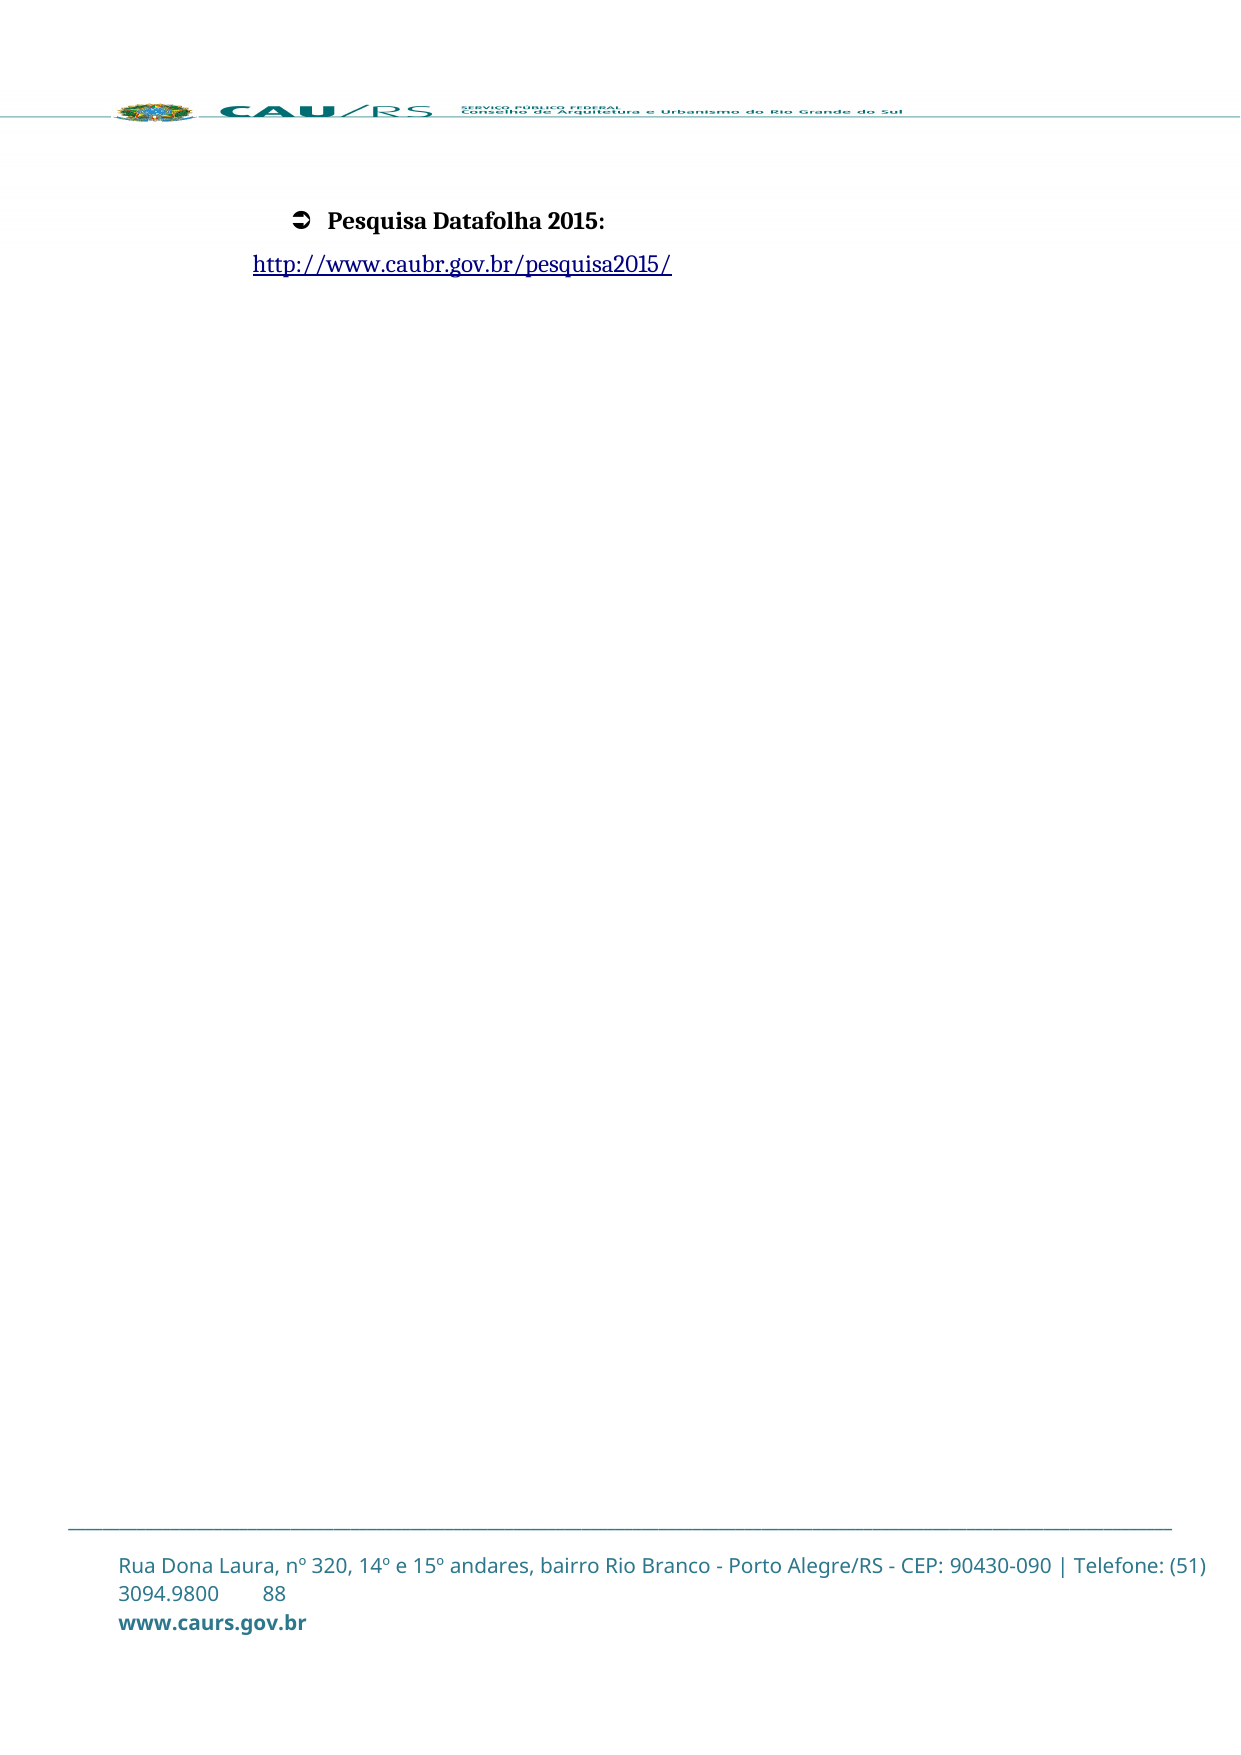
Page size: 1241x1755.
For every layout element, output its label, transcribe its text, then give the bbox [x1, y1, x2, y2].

list http://www.caubr.gov.br/pesquisa2015/ [252, 250, 1122, 278]
